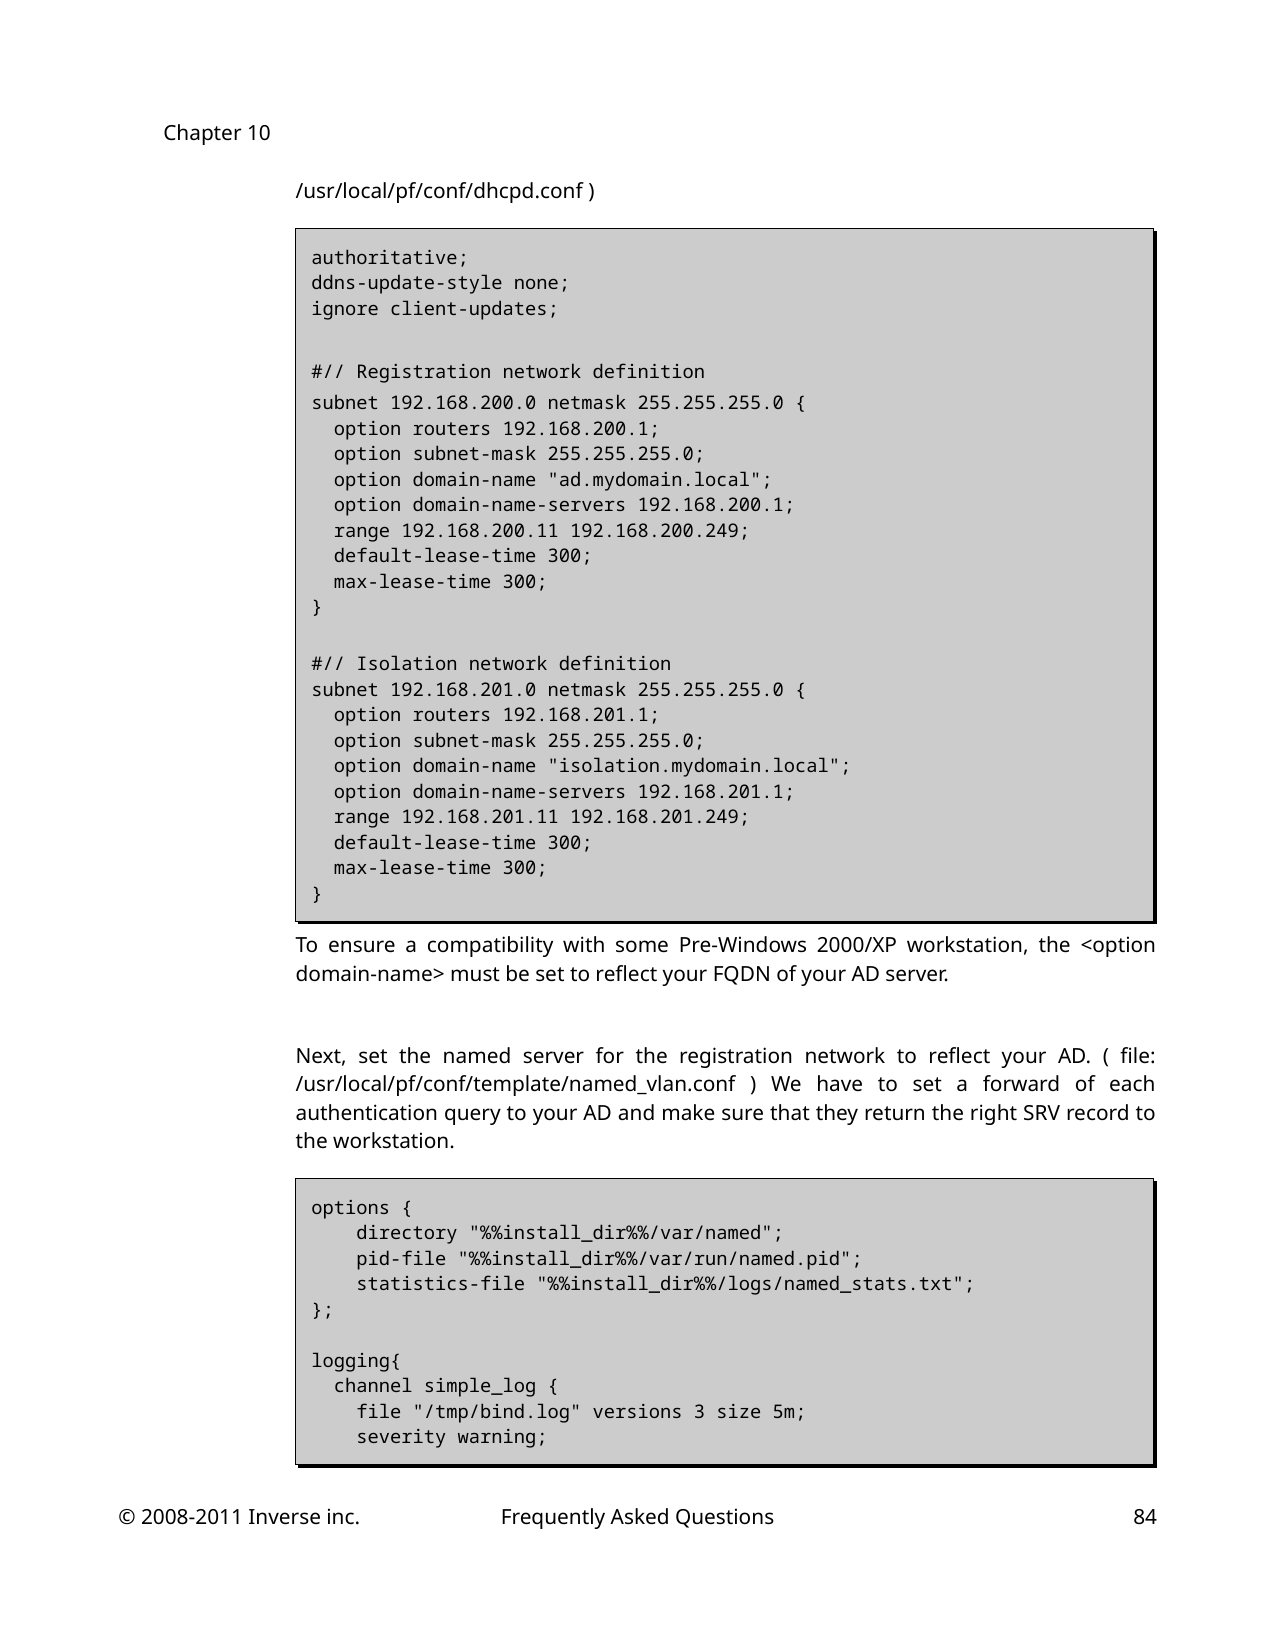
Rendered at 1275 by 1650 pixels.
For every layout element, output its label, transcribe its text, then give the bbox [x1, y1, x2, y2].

text Next, set the named server for the registration network to reflect your AD. ( file: /usr/local/pf/conf/template/named_vlan.conf ) We have to set a forward of each authentication query to your AD and make sure that they return the right SRV record to the workstation. [295, 1041, 1157, 1154]
text /usr/local/pf/conf/dhcpd.conf ) [295, 176, 1157, 204]
text #// Registration network definition [296, 342, 1153, 373]
text options { directory "%%install_dir%%/var/named"; pid-file "%%install_dir%%/var/run/named.pid"; statistics-file "%%install_dir%%/logs/named_stats.txt"; }; logging{ channel simple_log { file "/tmp/bind.log" versions 3 size 5m; severity warning; [296, 1179, 1153, 1464]
text authoritative; ddns-update-style none; ignore client-updates; [296, 229, 1153, 311]
text #// Isolation network definition subnet 192.168.201.0 netmask 255.255.255.0 { option routers 192.168.201.1; option subnet-mask 255.255.255.0; option domain-name "isolation.mydomain.local"; option domain-name-servers 192.168.201.1; range 192.168.201.11 192.168.201.249; default-lease-time 300; max-lease-time 300; } [296, 635, 1153, 921]
text To ensure a compatibility with some Pre-Windows 2000/XP workstation, the <option domain-name> must be set to reflect your FQDN of your AD server. [295, 930, 1157, 987]
text subnet 192.168.200.0 netmask 255.255.255.0 { option routers 192.168.200.1; option subnet-mask 255.255.255.0; option domain-name "ad.mydomain.local"; option domain-name-servers 192.168.200.1; range 192.168.200.11 192.168.200.249; default-lease-time 300; max-lease-time 300; } [296, 373, 1153, 635]
